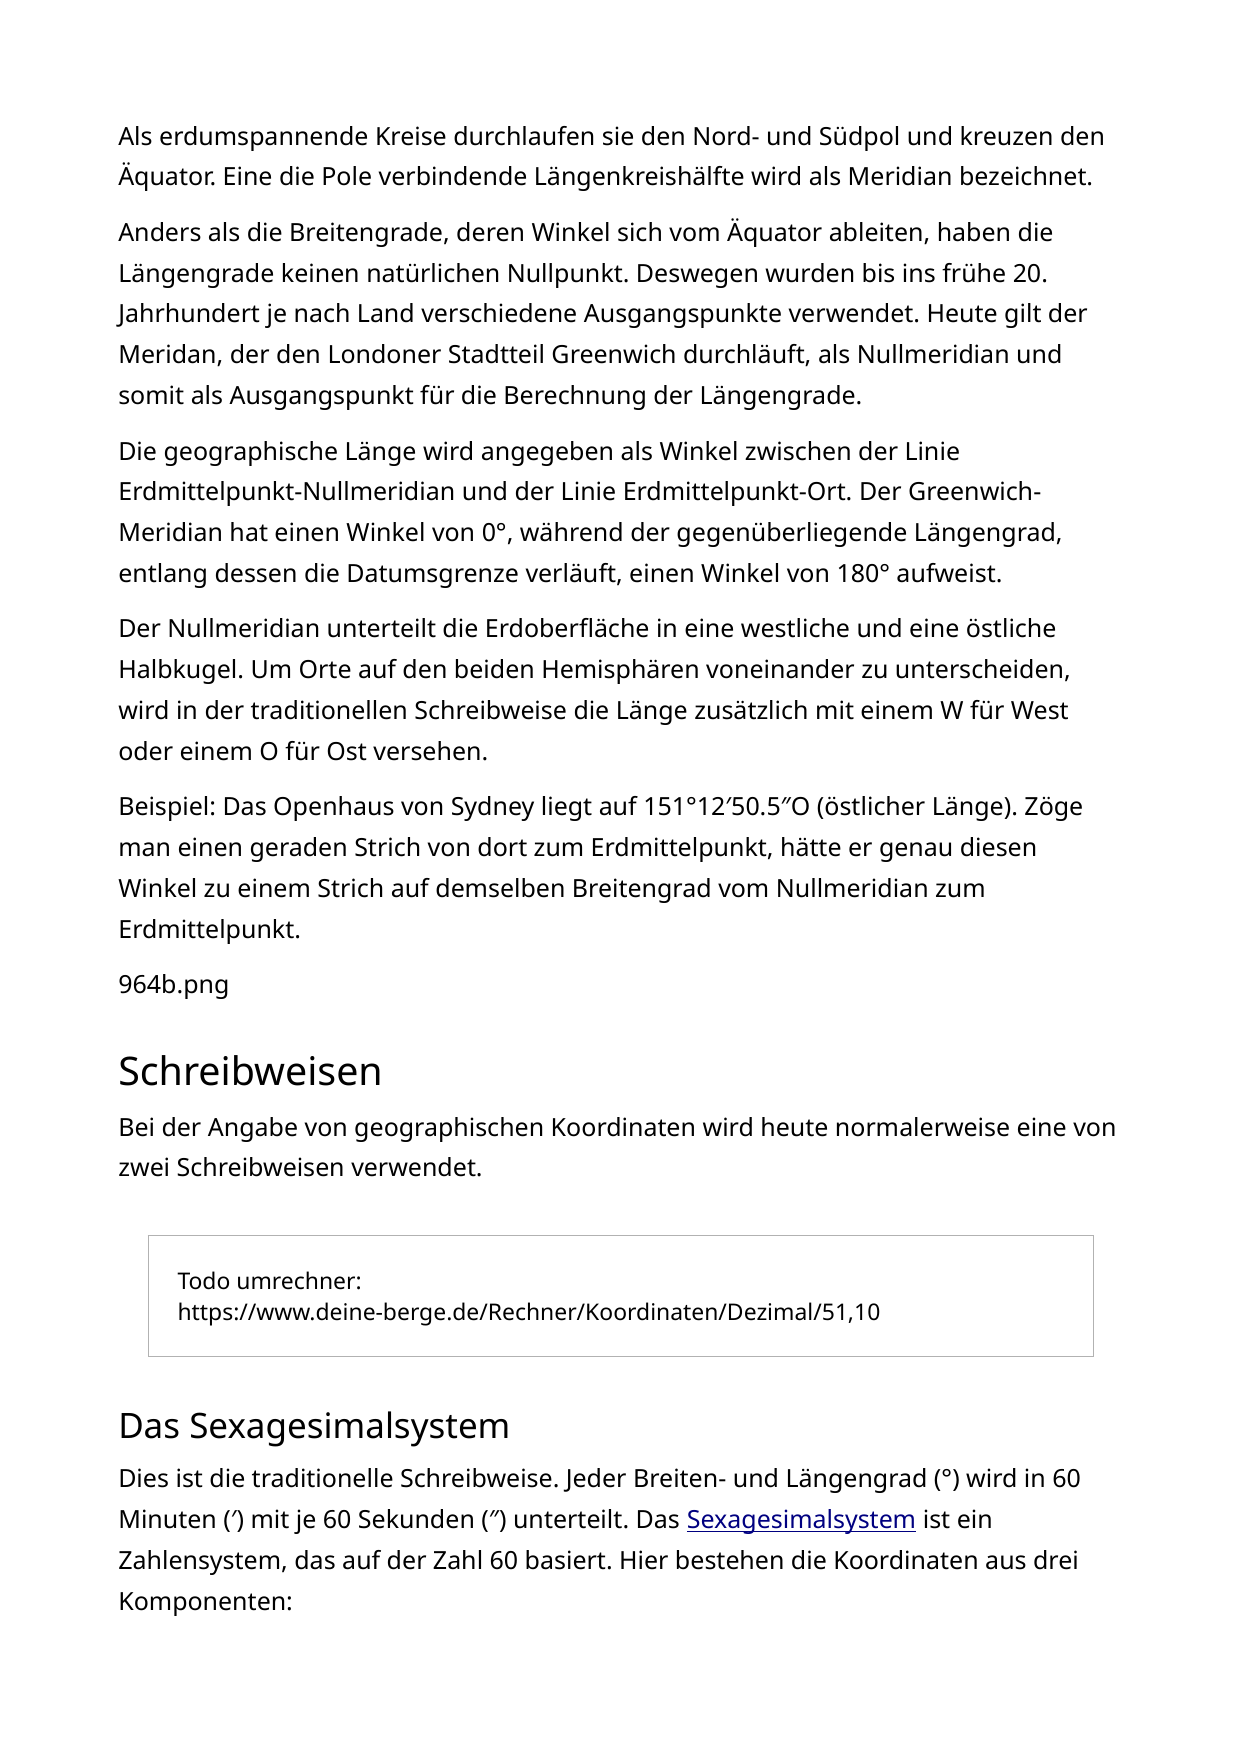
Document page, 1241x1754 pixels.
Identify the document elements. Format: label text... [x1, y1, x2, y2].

text Die geographische Länge wird angegeben als Winkel zwischen der Linie Erdmittelpunkt-Nullmeridian und der Linie Erdmittelpunkt-Ort. Der Greenwich-Meridian hat einen Winkel von 0°, während der gegenüberliegende Längengrad, entlang dessen die Datumsgrenze verläuft, einen Winkel von 180° aufweist. [118, 433, 1122, 590]
text Bei der Angabe von geographischen Koordinaten wird heute normalerweise eine von zwei Schreibweisen verwendet. [118, 1109, 1122, 1184]
text Anders als die Breitengrade, deren Winkel sich vom Äquator ableiten, haben die Längengrade keinen natürlichen Nullpunkt. Deswegen wurden bis ins frühe 20. Jahrhundert je nach Land verschiedene Ausgangspunkte verwendet. Heute gilt der Meridan, der den Londoner Stadtteil Greenwich durchläuft, als Nullmeridian und somit als Ausgangspunkt für die Berechnung der Längengrade. [118, 214, 1122, 412]
text Der Nullmeridian unterteilt die Erdoberfläche in eine westliche und eine östliche Halbkugel. Um Orte auf den beiden Hemisphären voneinander zu unterscheiden, wird in der traditionellen Schreibweise die Länge zusätzlich mit einem W für West oder einem O für Ost versehen. [118, 611, 1122, 768]
text Beispiel: Das Openhaus von Sydney liegt auf 151°12′50.5″O (östlicher Länge). Zöge man einen geraden Strich von dort zum Erdmittelpunkt, hätte er genau diesen Winkel zu einem Strich auf demselben Breitengrad vom Nullmeridian zum Erdmittelpunkt. [118, 789, 1122, 946]
text Todo umrechner: https://www.deine-berge.de/Rechner/Koordinaten/Dezimal/51,10 [149, 1236, 1093, 1356]
subtitle Schreibweisen [118, 1043, 1122, 1097]
subtitle Das Sexagesimalsystem [118, 1401, 1122, 1448]
text Als erdumspannende Kreise durchlaufen sie den Nord- und Südpol und kreuzen den Äquator. Eine die Pole verbindende Längenkreishälfte wird als Meridian bezeichnet. [118, 118, 1122, 193]
text 964b.png [118, 967, 1122, 1001]
text Dies ist die traditionelle Schreibweise. Jeder Breiten- und Längengrad (°) wird in 60 Minuten (′) mit je 60 Sekunden (″) unterteilt. Das Sexagesimalsystem ist ein Zahlensystem, das auf der Zahl 60 basiert. Hier bestehen die Koordinaten aus drei Komponenten: [118, 1461, 1122, 1617]
